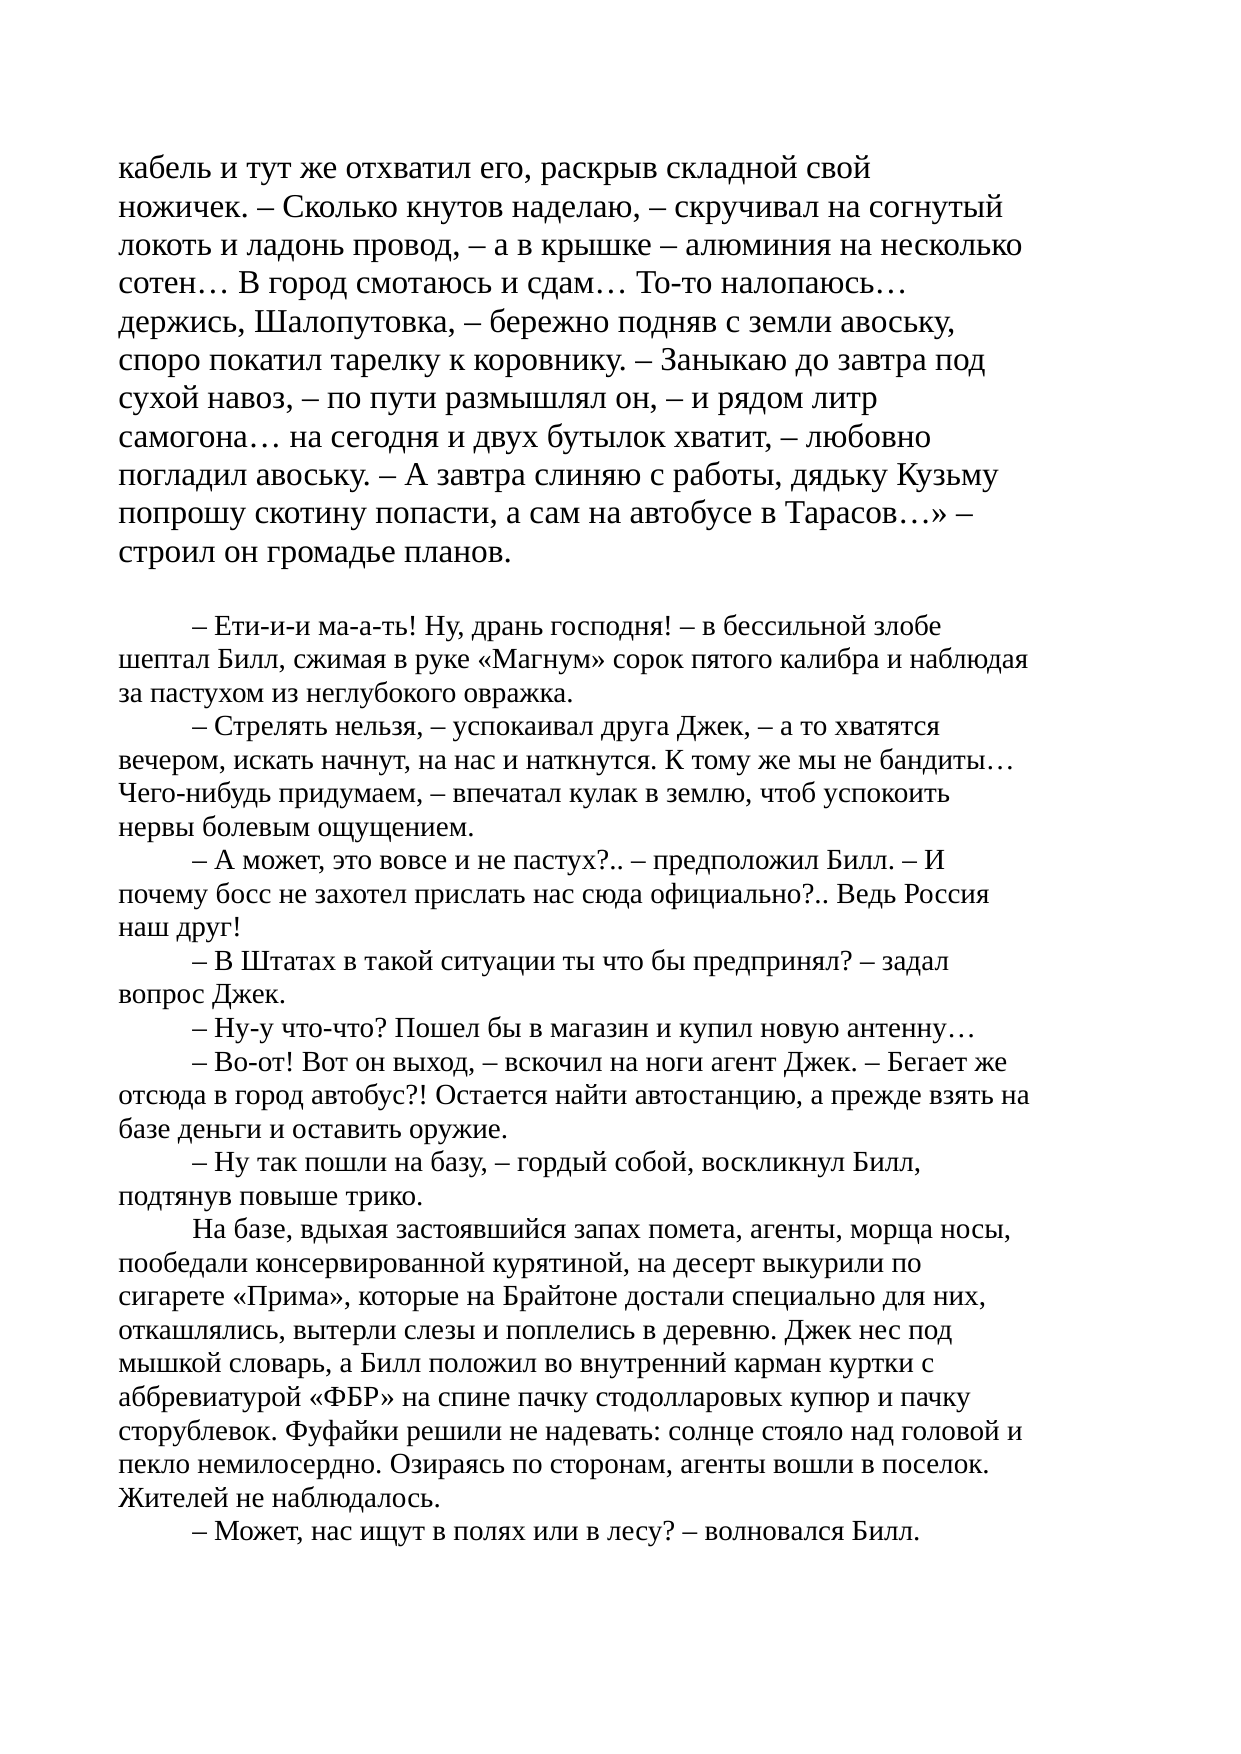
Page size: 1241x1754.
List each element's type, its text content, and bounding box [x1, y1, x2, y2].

text – Может, нас ищут в полях или в лесу? – волновался Билл. [118, 1513, 1033, 1547]
text – Стрелять нельзя, – успокаивал друга Джек, – а то хватятся вечером, искать начнут, на нас и наткнутся. К тому же мы не бандиты… Чего-нибудь придумаем, – впечатал кулак в землю, чтоб успокоить нервы болевым ощущением. [118, 708, 1033, 842]
text – Ну-у что-что? Пошел бы в магазин и купил новую антенну… [118, 1010, 1033, 1044]
text – Ну так пошли на базу, – гордый собой, воскликнул Билл, подтянув повыше трико. [118, 1144, 1033, 1211]
text – Во-от! Вот он выход, – вскочил на ноги агент Джек. – Бегает же отсюда в город автобус?! Остается найти автостанцию, а прежде взять на базе деньги и оставить оружие. [118, 1044, 1033, 1144]
text – Ети-и-и ма-а-ть! Ну, дрань господня! – в бессильной злобе шептал Билл, сжимая в руке «Магнум» сорок пятого калибра и наблюдая за пастухом из неглубокого овражка. [118, 608, 1033, 708]
text кабель и тут же отхватил его, раскрыв складной свой ножичек. – Сколько кнутов наделаю, – скручивал на согнутый локоть и ладонь провод, – а в крышке – алюминия на несколько сотен… В город смотаюсь и сдам… То-то налопаюсь… держись, Шалопутовка, – бережно подняв с земли авоську, споро покатил тарелку к коровнику. – Заныкаю до завтра под сухой навоз, – по пути размышлял он, – и рядом литр самогона… на сегодня и двух бутылок хватит, – любовно погладил авоську. – А завтра слиняю с работы, дядьку Кузьму попрошу скотину попасти, а сам на автобусе в Тарасов…» – строил он громадье планов. [118, 148, 1033, 569]
text – В Штатах в такой ситуации ты что бы предпринял? – задал вопрос Джек. [118, 943, 1033, 1010]
text – А может, это вовсе и не пастух?.. – предположил Билл. – И почему босс не захотел прислать нас сюда официально?.. Ведь Россия наш друг! [118, 842, 1033, 943]
text На базе, вдыхая застоявшийся запах помета, агенты, морща носы, пообедали консервированной курятиной, на десерт выкурили по сигарете «Прима», которые на Брайтоне достали специально для них, откашлялись, вытерли слезы и поплелись в деревню. Джек нес под мышкой словарь, а Билл положил во внутренний карман куртки с аббревиатурой «ФБР» на спине пачку стодолларовых купюр и пачку сторублевок. Фуфайки решили не надевать: солнце стояло над головой и пекло немилосердно. Озираясь по сторонам, агенты вошли в поселок. Жителей не наблюдалось. [118, 1211, 1033, 1513]
